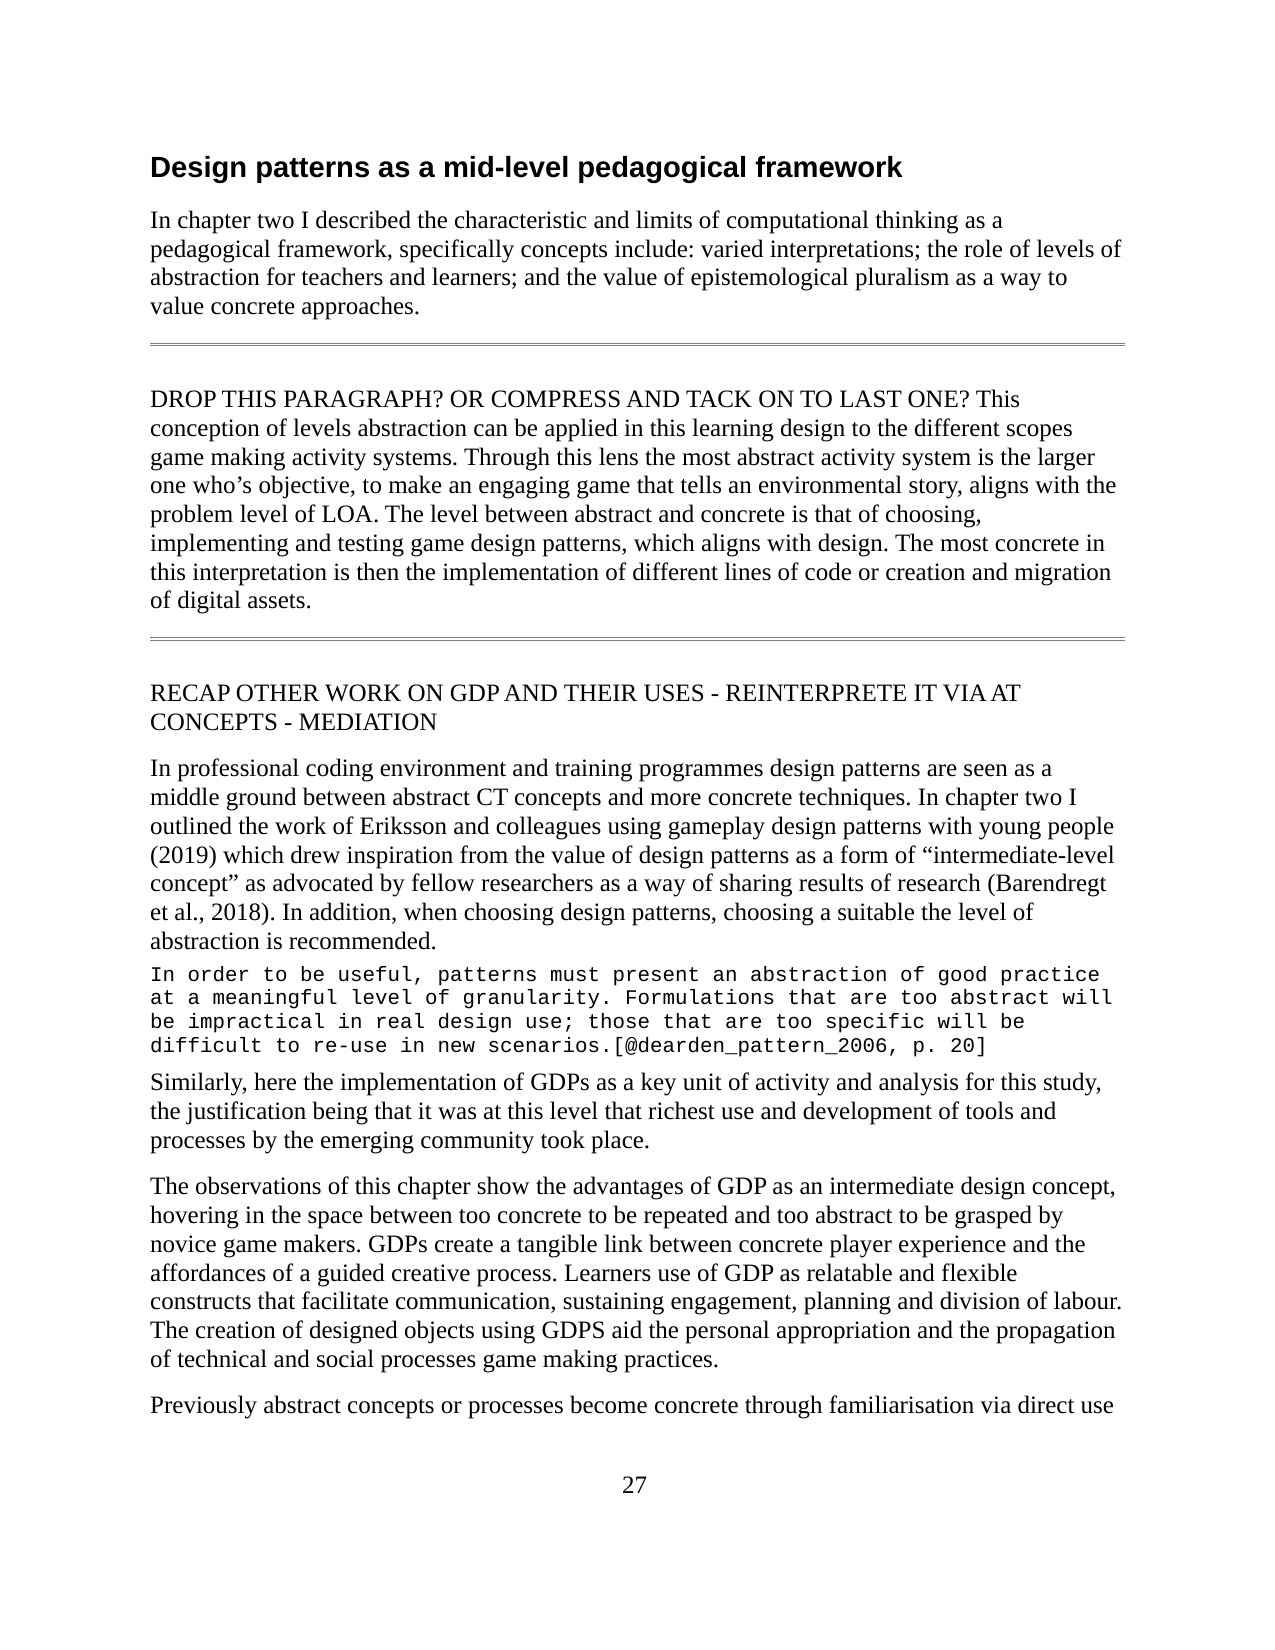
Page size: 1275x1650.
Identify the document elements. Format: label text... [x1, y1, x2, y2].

text DROP THIS PARAGRAPH? OR COMPRESS AND TACK ON TO LAST ONE? This conception of levels abstraction can be applied in this learning design to the different scopes game making activity systems. Through this lens the most abstract activity system is the larger one who’s objective, to make an engaging game that tells an environmental story, aligns with the problem level of LOA. The level between abstract and concrete is that of choosing, implementing and testing game design patterns, which aligns with design. The most concrete in this interpretation is then the implementation of different lines of code or creation and migration of digital assets. [150, 384, 1125, 614]
text In order to be useful, patterns must present an abstraction of good practice at a meaningful level of granularity. Formulations that are too abstract will be impractical in real design use; those that are too specific will be difficult to re-use in new scenarios.[@dearden_pattern_2006, p. 20] [150, 964, 1125, 1058]
text The observations of this chapter show the advantages of GDP as an intermediate design concept, hovering in the space between too concrete to be repeated and too abstract to be grasped by novice game makers. GDPs create a tangible link between concrete player experience and the affordances of a guided creative process. Learners use of GDP as relatable and flexible constructs that facilitate communication, sustaining engagement, planning and division of labour. The creation of designed objects using GDPS aid the personal appropriation and the propagation of technical and social processes game making practices. [150, 1171, 1125, 1373]
text Previously abstract concepts or processes become concrete through familiarisation via direct use [150, 1391, 1125, 1419]
subtitle Design patterns as a mid-level pedagogical framework [150, 150, 1125, 183]
text RECAP OTHER WORK ON GDP AND THEIR USES - REINTERPRETE IT VIA AT CONCEPTS - MEDIATION [150, 678, 1125, 736]
text In professional coding environment and training programmes design patterns are seen as a middle ground between abstract CT concepts and more concrete techniques. In chapter two I outlined the work of Eriksson and colleagues using gameplay design patterns with young people (2019) which drew inspiration from the value of design patterns as a form of “intermediate-level concept” as advocated by fellow researchers as a way of sharing results of research (Barendregt et al., 2018). In addition, when choosing design patterns, choosing a suitable the level of abstraction is recommended. [150, 753, 1125, 955]
text Similarly, here the implementation of GDPs as a key unit of activity and analysis for this study, the justification being that it was at this level that richest use and development of tools and processes by the emerging community took place. [150, 1067, 1125, 1153]
text In chapter two I described the characteristic and limits of computational thinking as a pedagogical framework, specifically concepts include: varied interpretations; the role of levels of abstraction for teachers and learners; and the value of epistemological pluralism as a way to value concrete approaches. [150, 205, 1125, 320]
